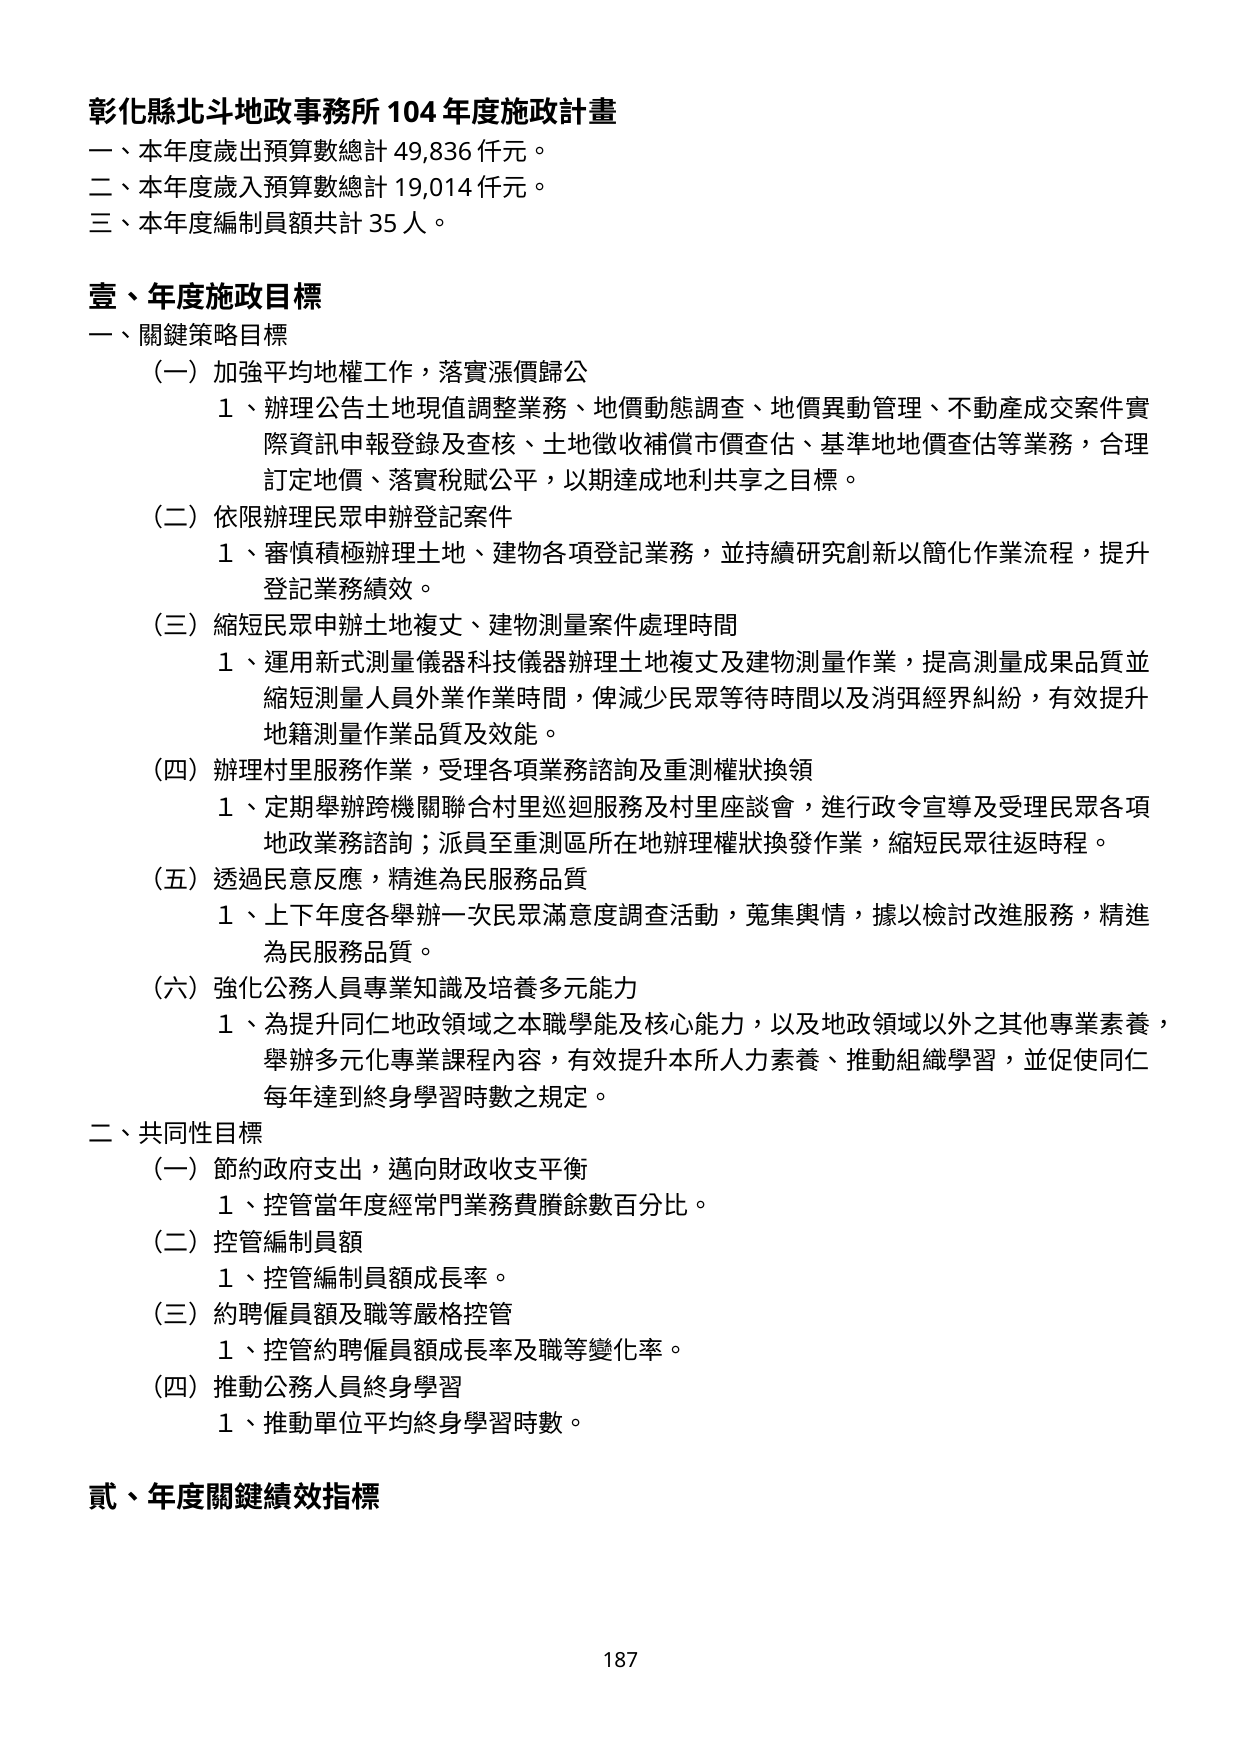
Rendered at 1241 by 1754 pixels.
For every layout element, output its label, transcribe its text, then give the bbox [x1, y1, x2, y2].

text １、上下年度各舉辦一次民眾滿意度調查活動，蒐集輿情，據以檢討改進服務，精進為民服務品質。 [214, 896, 1152, 968]
text １、控管約聘僱員額成長率及職等變化率。 [214, 1331, 1152, 1367]
text １、控管編制員額成長率。 [214, 1258, 1152, 1294]
text （三）約聘僱員額及職等嚴格控管 [139, 1294, 1152, 1331]
text （二）控管編制員額 [139, 1222, 1152, 1258]
text 二、本年度歲入預算數總計19,014仟元。 [89, 167, 1152, 203]
text （三）縮短民眾申辦土地複丈、建物測量案件處理時間 [139, 606, 1152, 642]
text 貳、年度關鍵績效指標 [89, 1473, 1152, 1516]
text 壹、年度施政目標 [89, 274, 1152, 316]
text （五）透過民意反應，精進為民服務品質 [139, 859, 1152, 896]
text １、為提升同仁地政領域之本職學能及核心能力，以及地政領域以外之其他專業素養，舉辦多元化專業課程內容，有效提升本所人力素養、推動組織學習，並促使同仁每年達到終身學習時數之規定。 [214, 1004, 1152, 1113]
text 二、共同性目標 [89, 1113, 1152, 1149]
text （四）推動公務人員終身學習 [139, 1367, 1152, 1403]
text （一）加強平均地權工作，落實漲價歸公 [139, 352, 1152, 388]
text 三、本年度編制員額共計35人。 [89, 203, 1152, 240]
text １、審慎積極辦理土地、建物各項登記業務，並持續研究創新以簡化作業流程，提升登記業務績效。 [214, 533, 1152, 606]
text １、控管當年度經常門業務費賸餘數百分比。 [214, 1186, 1152, 1222]
text １、定期舉辦跨機關聯合村里巡迴服務及村里座談會，進行政令宣導及受理民眾各項地政業務諮詢；派員至重測區所在地辦理權狀換發作業，縮短民眾往返時程。 [214, 787, 1152, 859]
text （四）辦理村里服務作業，受理各項業務諮詢及重測權狀換領 [139, 751, 1152, 787]
text 一、本年度歲出預算數總計49,836仟元。 [89, 131, 1152, 167]
text １、辦理公告土地現值調整業務、地價動態調查、地價異動管理、不動產成交案件實際資訊申報登錄及查核、土地徵收補償市價查估、基準地地價查估等業務，合理訂定地價、落實稅賦公平，以期達成地利共享之目標。 [214, 388, 1152, 497]
text １、推動單位平均終身學習時數。 [214, 1403, 1152, 1439]
text 一、關鍵策略目標 [89, 316, 1152, 352]
text １、運用新式測量儀器科技儀器辦理土地複丈及建物測量作業，提高測量成果品質並縮短測量人員外業作業時間，俾減少民眾等待時間以及消弭經界糾紛，有效提升地籍測量作業品質及效能。 [214, 642, 1152, 751]
text 彰化縣北斗地政事務所104年度施政計畫 [89, 89, 1152, 131]
text （二）依限辦理民眾申辦登記案件 [139, 497, 1152, 533]
text （一）節約政府支出，邁向財政收支平衡 [139, 1149, 1152, 1186]
text （六）強化公務人員專業知識及培養多元能力 [139, 968, 1152, 1004]
